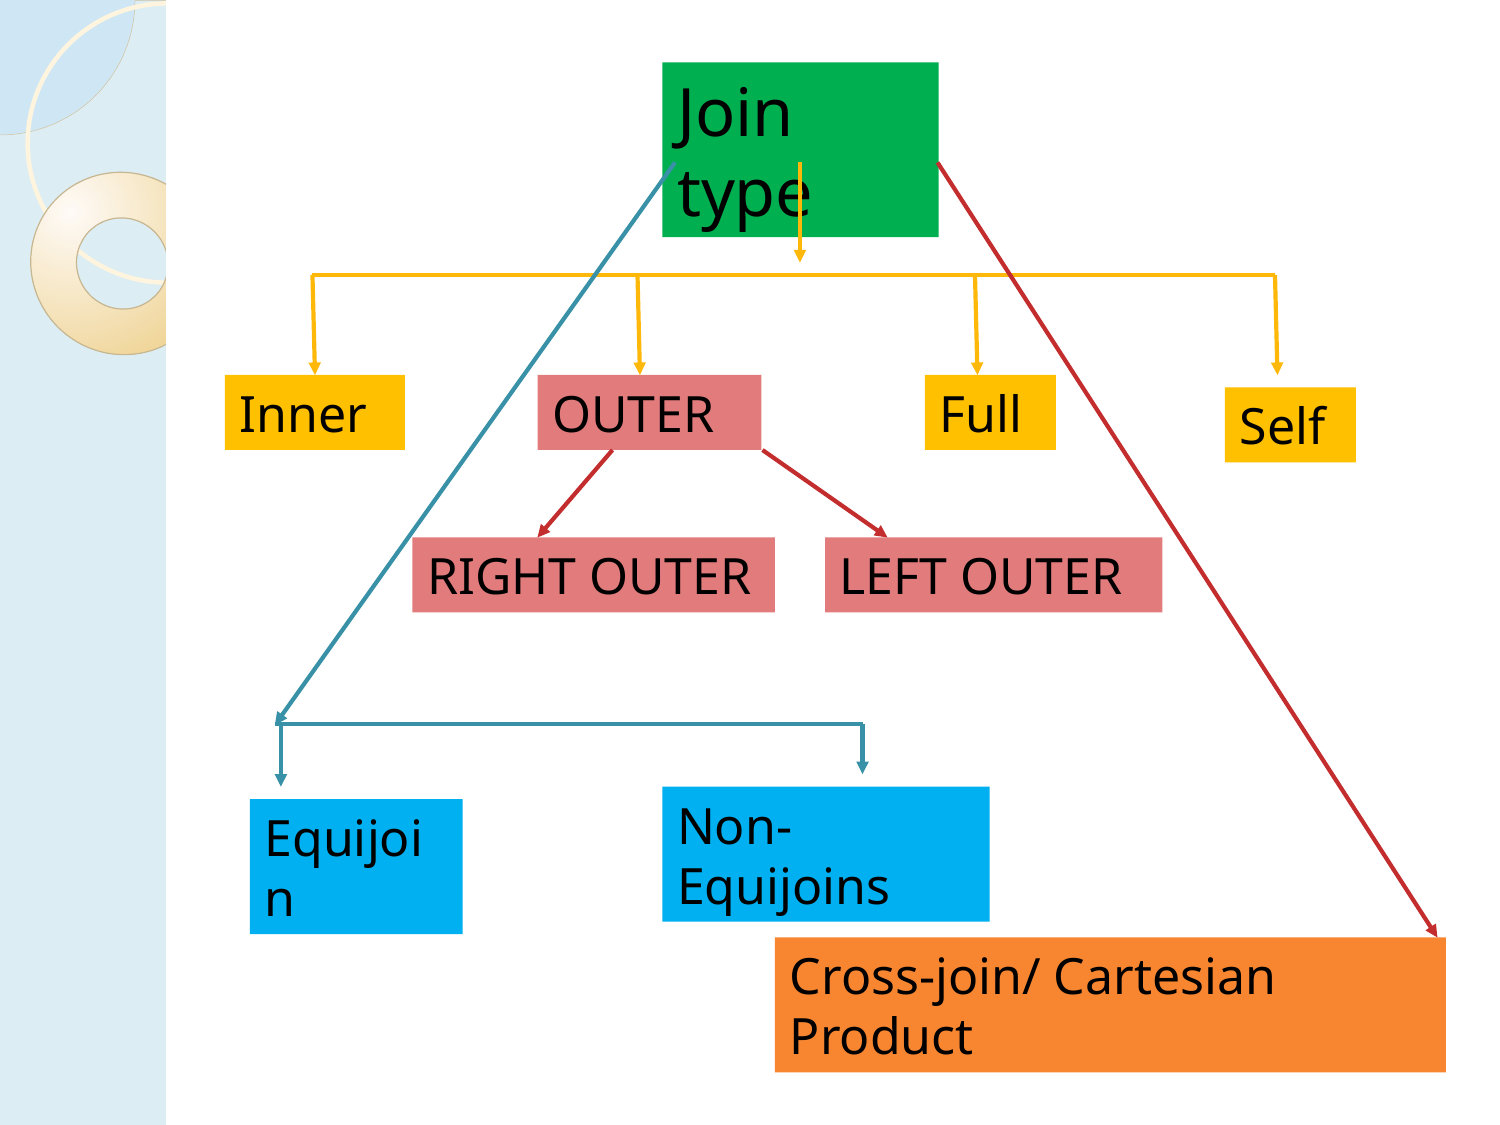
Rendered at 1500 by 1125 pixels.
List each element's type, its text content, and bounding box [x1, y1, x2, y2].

text_box Cross-join/ Cartesian Product [774, 937, 1446, 1073]
text_box Non-Equijoins [662, 786, 990, 922]
text_box Inner [224, 374, 405, 450]
text_box OUTER [537, 374, 762, 450]
text_box Self [1224, 387, 1356, 463]
text_box LEFT OUTER [825, 537, 1163, 613]
text_box Join type [662, 62, 939, 238]
text_box Full [924, 374, 1056, 450]
text_box Equijoin [249, 799, 463, 935]
text_box RIGHT OUTER [412, 537, 775, 613]
